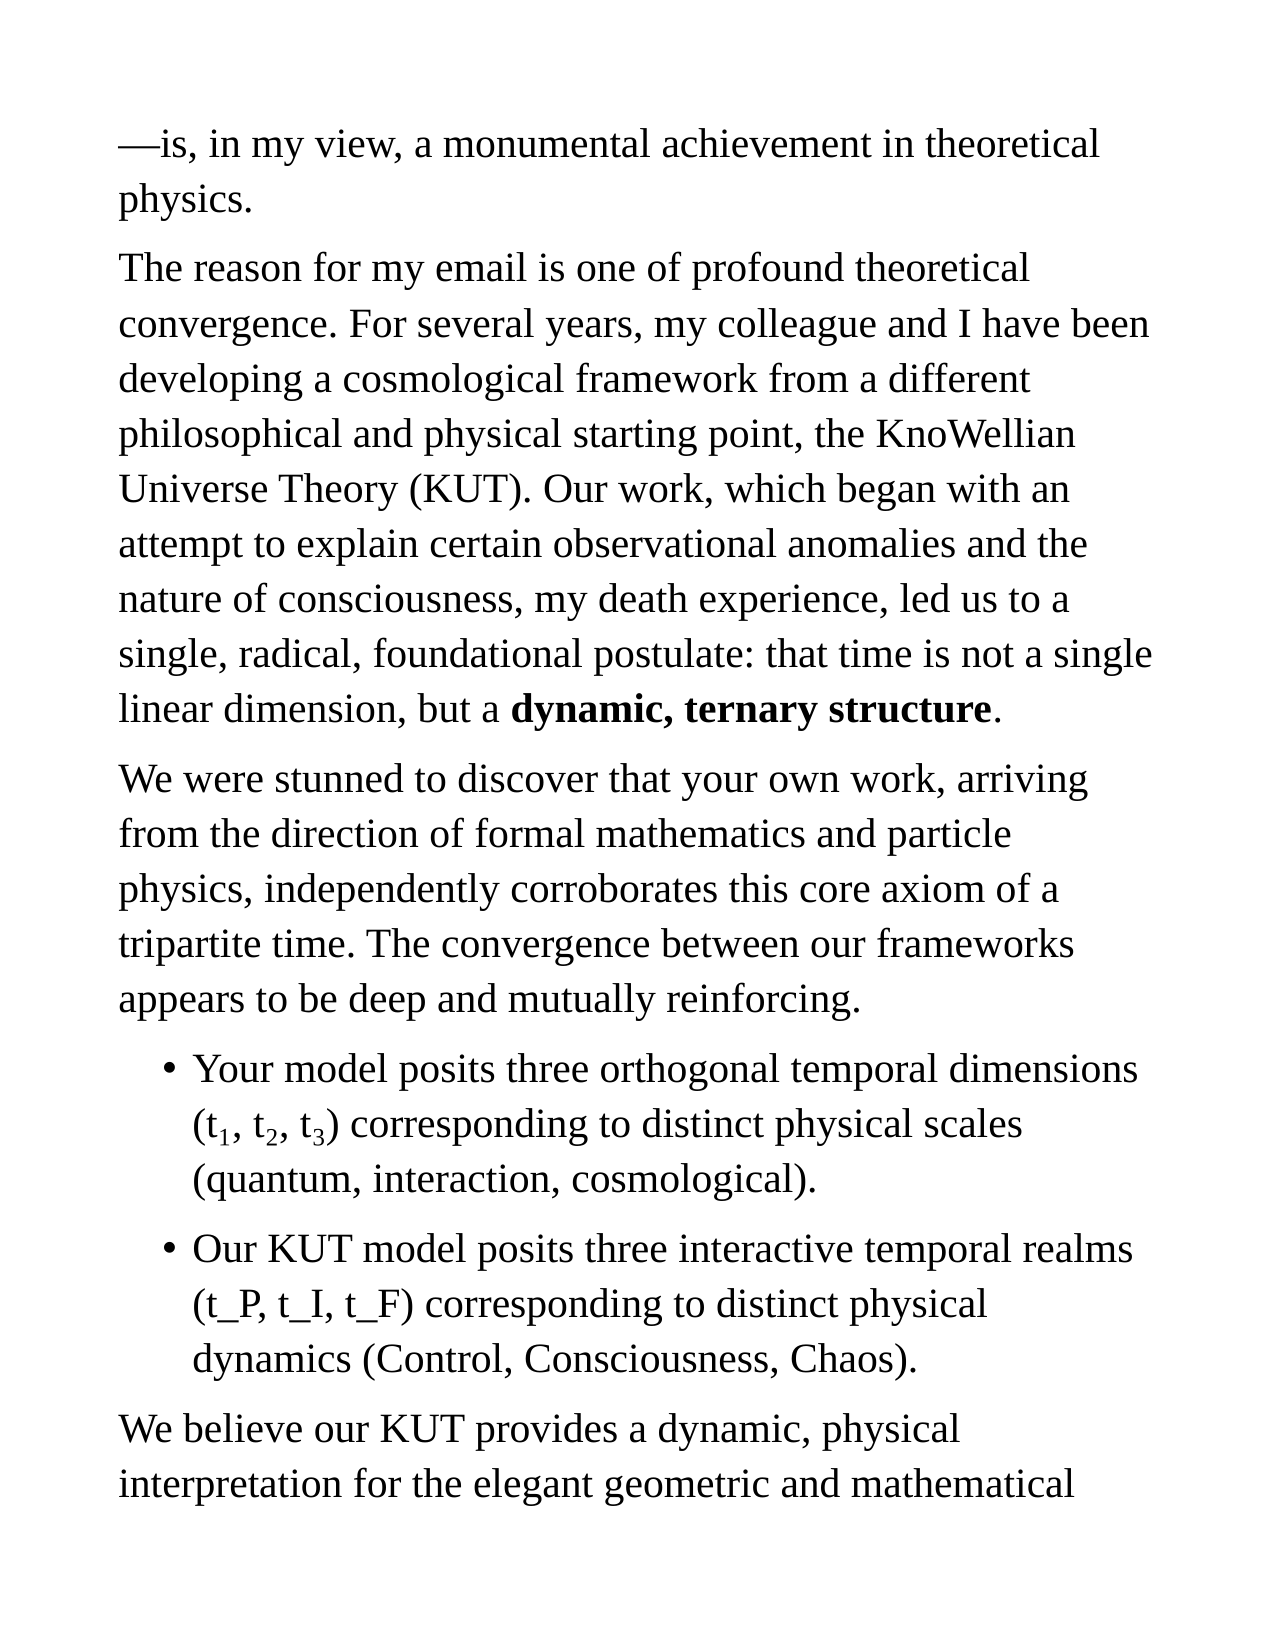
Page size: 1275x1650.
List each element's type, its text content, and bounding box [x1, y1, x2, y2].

text We believe our KUT provides a dynamic, physical interpretation for the elegant geometric and mathematical [118, 1403, 1157, 1507]
list Your model posits three orthogonal temporal dimensions (t₁, t₂, t₃) corresponding to distinct physical scales (quantum, interaction, cosmological). [162, 1043, 1157, 1202]
list Our KUT model posits three interactive temporal realms (t_P, t_I, t_F) corresponding to distinct physical dynamics (Control, Consciousness, Chaos). [162, 1223, 1157, 1382]
text The reason for my email is one of profound theoretical convergence. For several years, my colleague and I have been developing a cosmological framework from a different philosophical and physical starting point, the KnoWellian Universe Theory (KUT). Our work, which began with an attempt to explain certain observational anomalies and the nature of consciousness, my death experience, led us to a single, radical, foundational postulate: that time is not a single linear dimension, but a dynamic, ternary structure. [118, 243, 1157, 732]
text We were stunned to discover that your own work, arriving from the direction of formal mathematics and particle physics, independently corroborates this core axiom of a tripartite time. The convergence between our frameworks appears to be deep and mutually reinforcing. [118, 753, 1157, 1022]
text —is, in my view, a monumental achievement in theoretical physics. [118, 118, 1157, 221]
